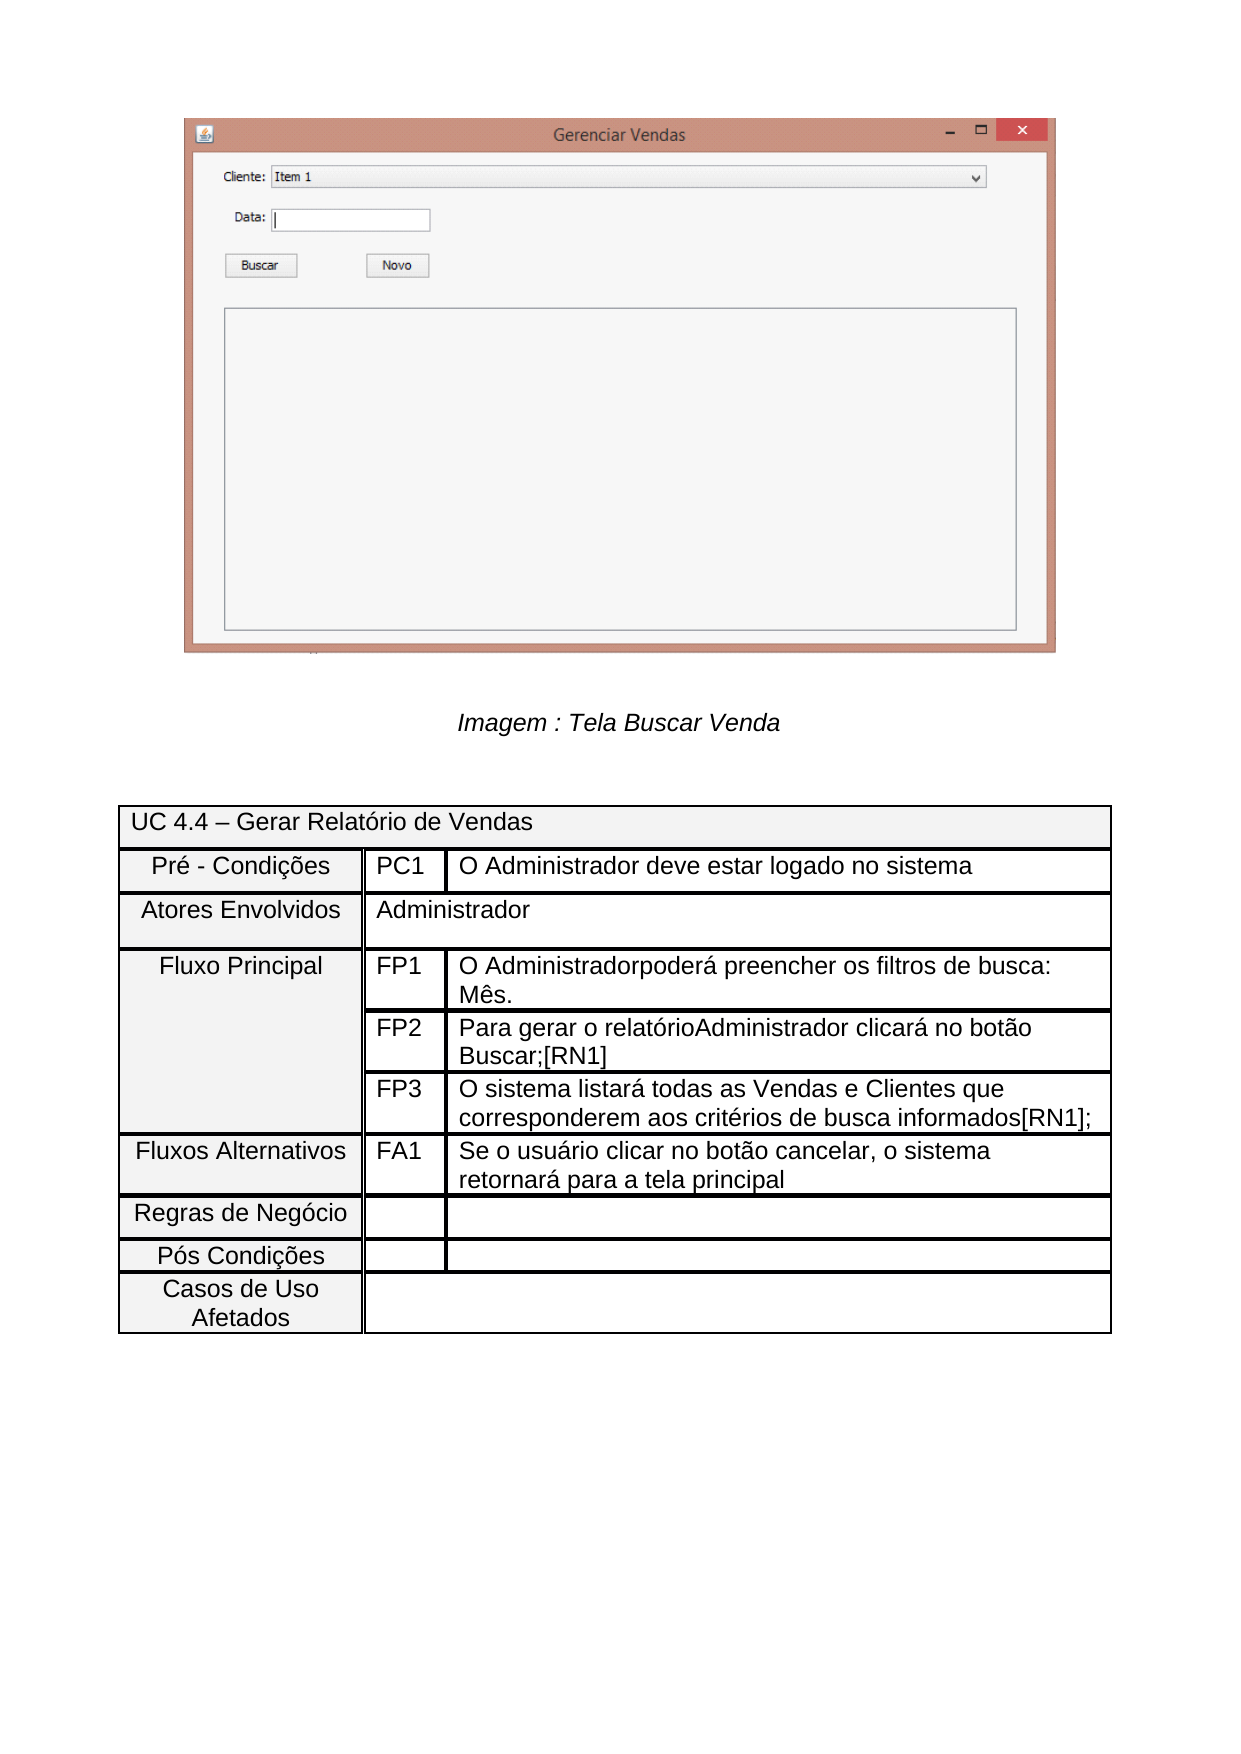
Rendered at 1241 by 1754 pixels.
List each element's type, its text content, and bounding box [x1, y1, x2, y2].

table_cell [448, 1241, 1110, 1270]
table_cell O Administradorpoderá preencher os filtros de busca: Mês. [448, 951, 1110, 1008]
table_cell [448, 1198, 1110, 1237]
table_cell FP2 [366, 1013, 444, 1070]
table_cell [366, 1198, 444, 1237]
text Imagem : Tela Buscar Venda [118, 679, 1122, 737]
table_cell FA1 [366, 1136, 444, 1193]
table_cell O sistema listará todas as Vendas e Clientes que corresponderem aos critérios de busca informados[RN1]; [448, 1074, 1110, 1132]
table_cell [366, 1274, 1110, 1332]
table_cell Regras de Negócio [120, 1198, 361, 1237]
table_cell [366, 1241, 444, 1270]
table_cell FP3 [366, 1074, 444, 1132]
table_cell Pré - Condições [120, 851, 361, 891]
table_cell Para gerar o relatórioAdministrador clicará no botão Buscar;[RN1] [448, 1013, 1110, 1070]
table_cell Casos de Uso Afetados [120, 1274, 361, 1332]
table_cell Atores Envolvidos [120, 895, 361, 947]
table_cell FP1 [366, 951, 444, 1008]
table_cell PC1 [366, 851, 444, 891]
table_cell Fluxo Principal [120, 951, 361, 1132]
table_cell Se o usuário clicar no botão cancelar, o sistema retornará para a tela principal [448, 1136, 1110, 1193]
table_cell O Administrador deve estar logado no sistema [448, 851, 1110, 891]
table_cell Administrador [366, 895, 1110, 947]
table_cell Fluxos Alternativos [120, 1136, 361, 1193]
table_header UC 4.4 – Gerar Relatório de Vendas [120, 807, 1110, 847]
table_cell Pós Condições [120, 1241, 361, 1270]
